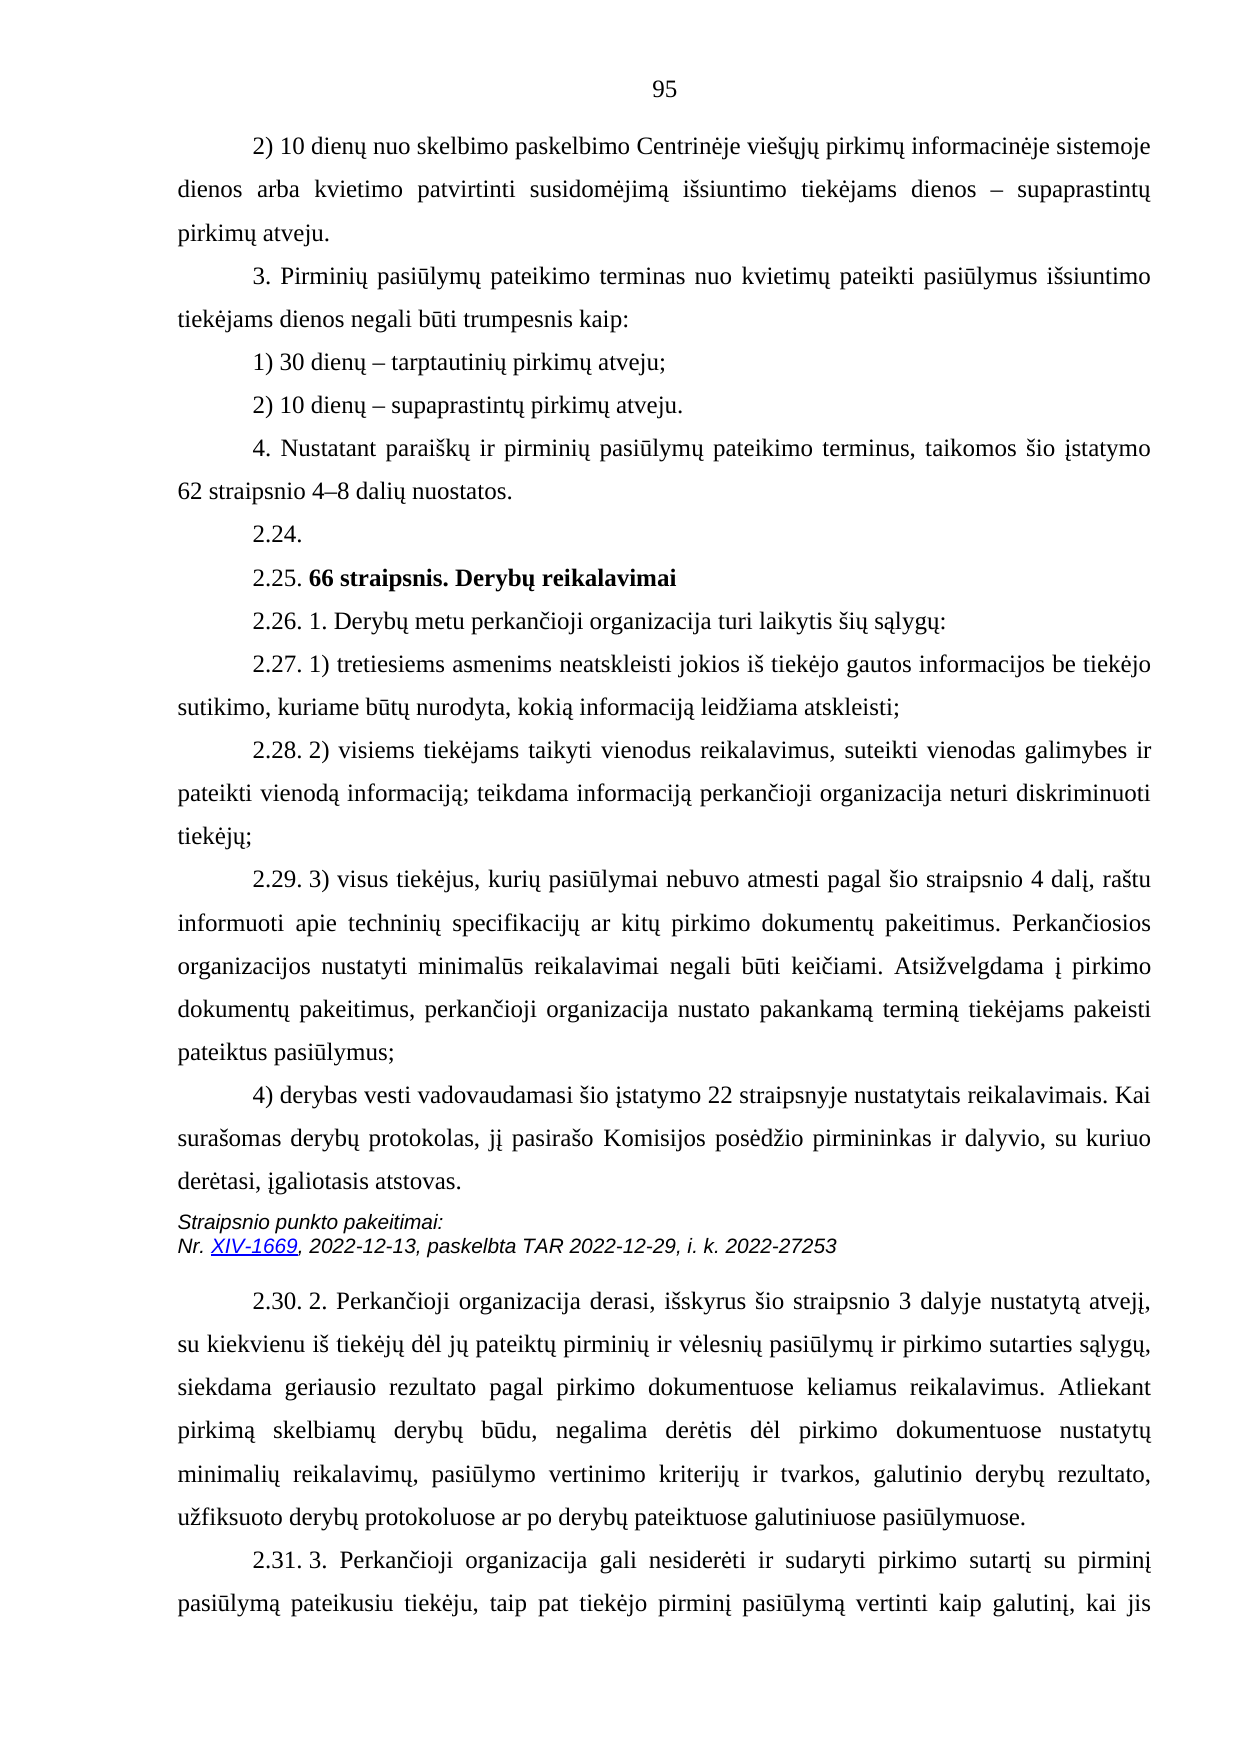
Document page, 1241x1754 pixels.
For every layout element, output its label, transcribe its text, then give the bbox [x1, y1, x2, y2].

text 4. Nustatant paraiškų ir pirminių pasiūlymų pateikimo terminus, taikomos šio įstatymo 62 straipsnio 4–8 dalių nuostatos. [177, 433, 1152, 505]
text 2) 10 dienų nuo skelbimo paskelbimo Centrinėje viešųjų pirkimų informacinėje sistemoje dienos arba kvietimo patvirtinti susidomėjimą išsiuntimo tiekėjams dienos – supaprastintų pirkimų atveju. [177, 131, 1152, 246]
text 3. Pirminių pasiūlymų pateikimo terminas nuo kvietimų pateikti pasiūlymus išsiuntimo tiekėjams dienos negali būti trumpesnis kaip: [177, 261, 1152, 333]
text Nr. XIV-1669, 2022-12-13, paskelbta TAR 2022-12-29, i. k. 2022-27253 [177, 1233, 1152, 1257]
subtitle 1) tretiesiems asmenims neatskleisti jokios iš tiekėjo gautos informacijos be tiekėjo sutikimo, kuriame būtų nurodyta, kokią informaciją leidžiama atskleisti; [177, 649, 1152, 721]
subtitle 2) visiems tiekėjams taikyti vienodus reikalavimus, suteikti vienodas galimybes ir pateikti vienodą informaciją; teikdama informaciją perkančioji organizacija neturi diskriminuoti tiekėjų; [177, 735, 1152, 850]
text 4) derybas vesti vadovaudamasi šio įstatymo 22 straipsnyje nustatytais reikalavimais. Kai surašomas derybų protokolas, jį pasirašo Komisijos posėdžio pirmininkas ir dalyvio, su kuriuo derėtasi, įgaliotasis atstovas. [177, 1080, 1152, 1195]
subtitle 2. Perkančioji organizacija derasi, išskyrus šio straipsnio 3 dalyje nustatytą atvejį, su kiekvienu iš tiekėjų dėl jų pateiktų pirminių ir vėlesnių pasiūlymų ir pirkimo sutarties sąlygų, siekdama geriausio rezultato pagal pirkimo dokumentuose keliamus reikalavimus. Atliekant pirkimą skelbiamų derybų būdu, negalima derėtis dėl pirkimo dokumentuose nustatytų minimalių reikalavimų, pasiūlymo vertinimo kriterijų ir tvarkos, galutinio derybų rezultato, užfiksuoto derybų protokoluose ar po derybų pateiktuose galutiniuose pasiūlymuose. [177, 1286, 1152, 1531]
subtitle 66 straipsnis. Derybų reikalavimai [177, 563, 1152, 591]
subtitle 1. Derybų metu perkančioji organizacija turi laikytis šių sąlygų: [177, 606, 1152, 634]
text 2) 10 dienų – supaprastintų pirkimų atveju. [177, 390, 1152, 419]
subtitle 3) visus tiekėjus, kurių pasiūlymai nebuvo atmesti pagal šio straipsnio 4 dalį, raštu informuoti apie techninių specifikacijų ar kitų pirkimo dokumentų pakeitimus. Perkančiosios organizacijos nustatyti minimalūs reikalavimai negali būti keičiami. Atsižvelgdama į pirkimo dokumentų pakeitimus, perkančioji organizacija nustato pakankamą terminą tiekėjams pakeisti pateiktus pasiūlymus; [177, 864, 1152, 1066]
text 1) 30 dienų – tarptautinių pirkimų atveju; [177, 347, 1152, 376]
subtitle 3. Perkančioji organizacija gali nesiderėti ir sudaryti pirkimo sutartį su pirminį pasiūlymą pateikusiu tiekėju, taip pat tiekėjo pirminį pasiūlymą vertinti kaip galutinį, kai jis [177, 1545, 1152, 1617]
text Straipsnio punkto pakeitimai: [177, 1209, 1152, 1233]
